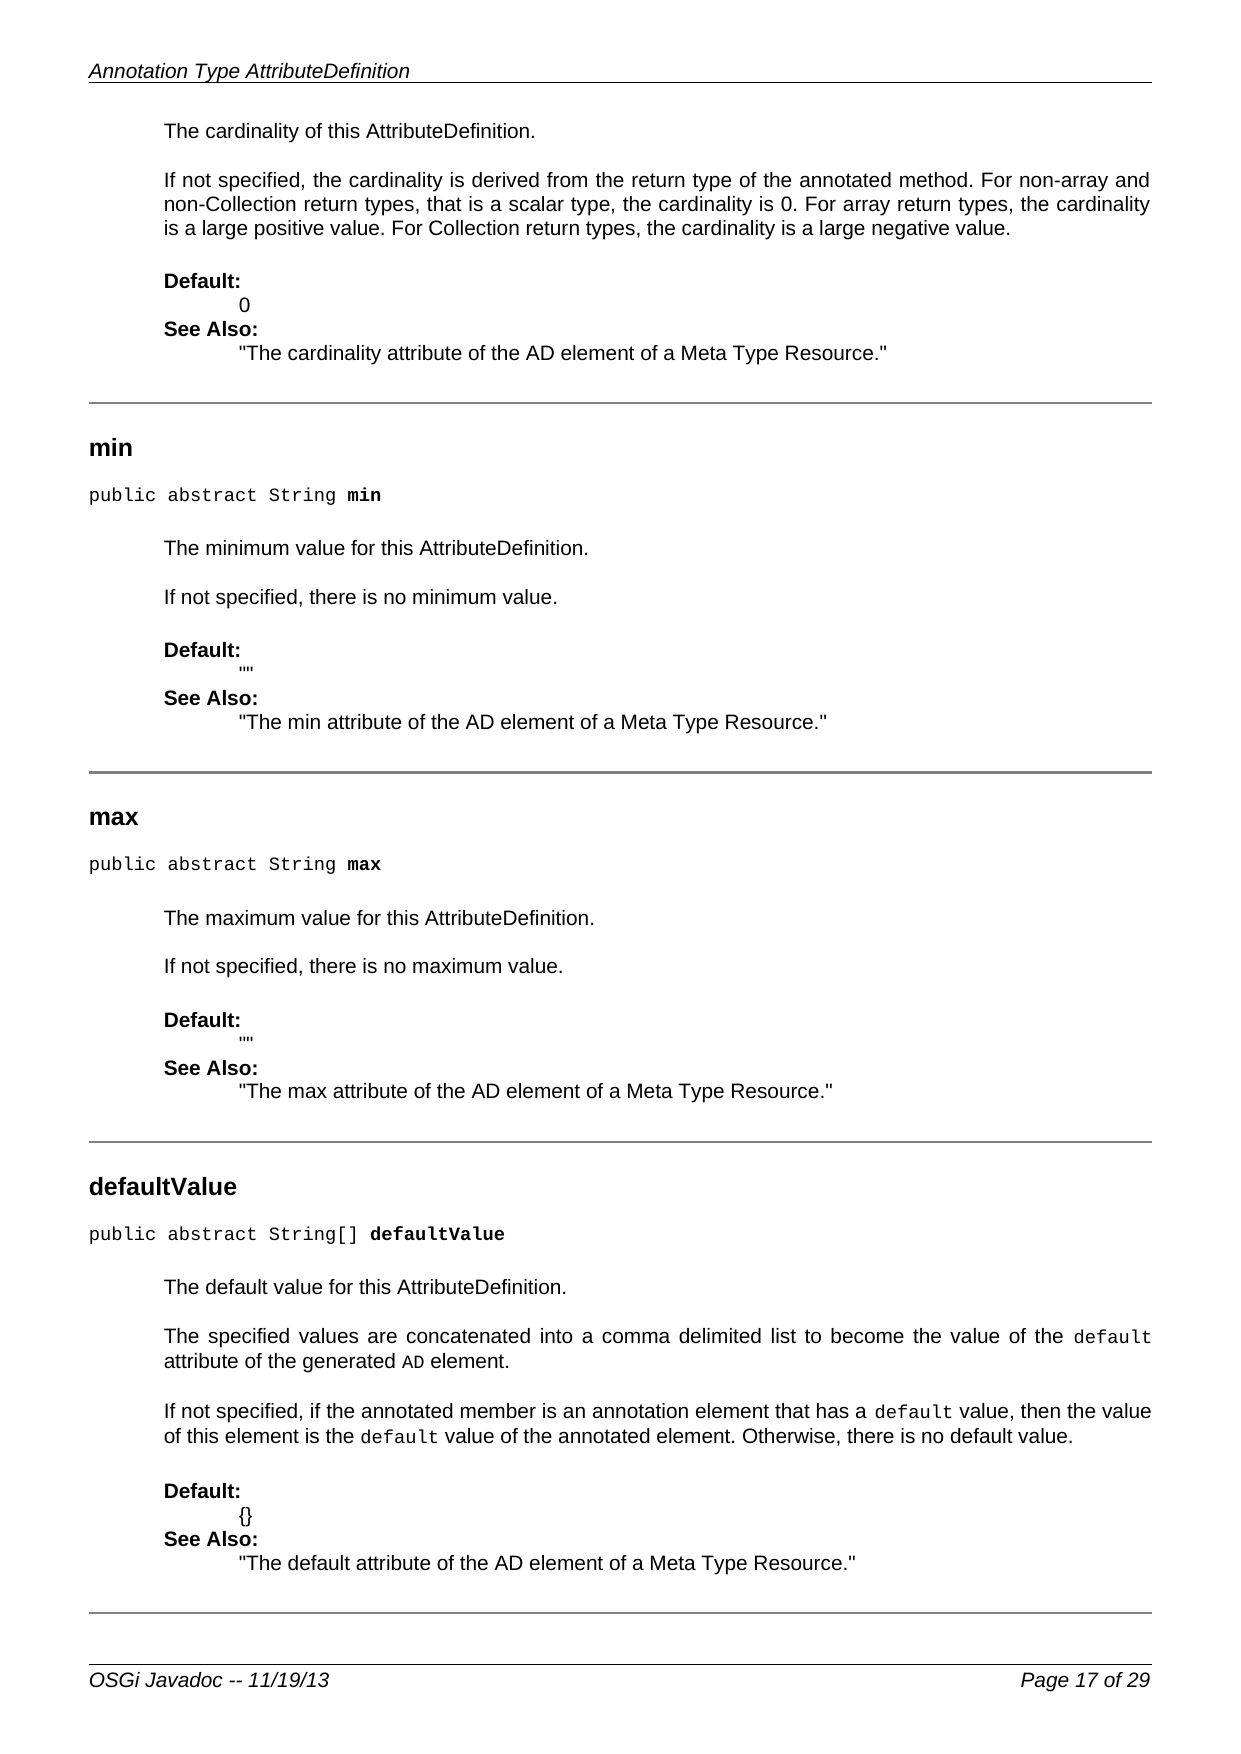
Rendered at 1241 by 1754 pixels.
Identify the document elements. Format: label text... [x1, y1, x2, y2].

text The specified values are concatenated into a comma delimited list to become the value of the default attribute of the generated AD element. [163, 1324, 1152, 1374]
text public abstract String max [88, 855, 1152, 876]
text "" [238, 662, 1152, 686]
text Default: [163, 1007, 1152, 1031]
subtitle min [88, 432, 1152, 461]
text See Also: [163, 1055, 1152, 1079]
text See Also: [163, 1527, 1152, 1551]
text The minimum value for this AttributeDefinition. [163, 536, 1152, 560]
text If not specified, there is no minimum value. [163, 585, 1152, 609]
text If not specified, if the annotated member is an annotation element that has a default value, then the value of this element is the default value of the annotated element. Otherwise, there is no default value. [163, 1399, 1152, 1449]
text public abstract String[] defaultValue [88, 1224, 1152, 1246]
text "" [238, 1031, 1152, 1055]
text If not specified, there is no maximum value. [163, 954, 1152, 978]
text Default: [163, 638, 1152, 662]
text The default value for this AttributeDefinition. [163, 1275, 1152, 1299]
subtitle defaultValue [88, 1171, 1152, 1200]
text "The default attribute of the AD element of a Meta Type Resource." [238, 1551, 1152, 1574]
text {} [238, 1503, 1152, 1527]
text Default: [163, 268, 1152, 292]
text "The max attribute of the AD element of a Meta Type Resource." [238, 1079, 1152, 1103]
text See Also: [163, 686, 1152, 710]
text The cardinality of this AttributeDefinition. [163, 118, 1152, 142]
text "The cardinality attribute of the AD element of a Meta Type Resource." [238, 340, 1152, 364]
text public abstract String min [88, 485, 1152, 507]
text See Also: [163, 316, 1152, 340]
text Default: [163, 1479, 1152, 1503]
text If not specified, the cardinality is derived from the return type of the annotated method. For non-array and non-Collection return types, that is a scalar type, the cardinality is 0. For array return types, the cardinality is a large positive value. For Collection return types, the cardinality is a large negative value. [163, 167, 1152, 239]
text "The min attribute of the AD element of a Meta Type Resource." [238, 710, 1152, 734]
subtitle max [88, 802, 1152, 831]
text 0 [238, 292, 1152, 316]
text The maximum value for this AttributeDefinition. [163, 905, 1152, 929]
